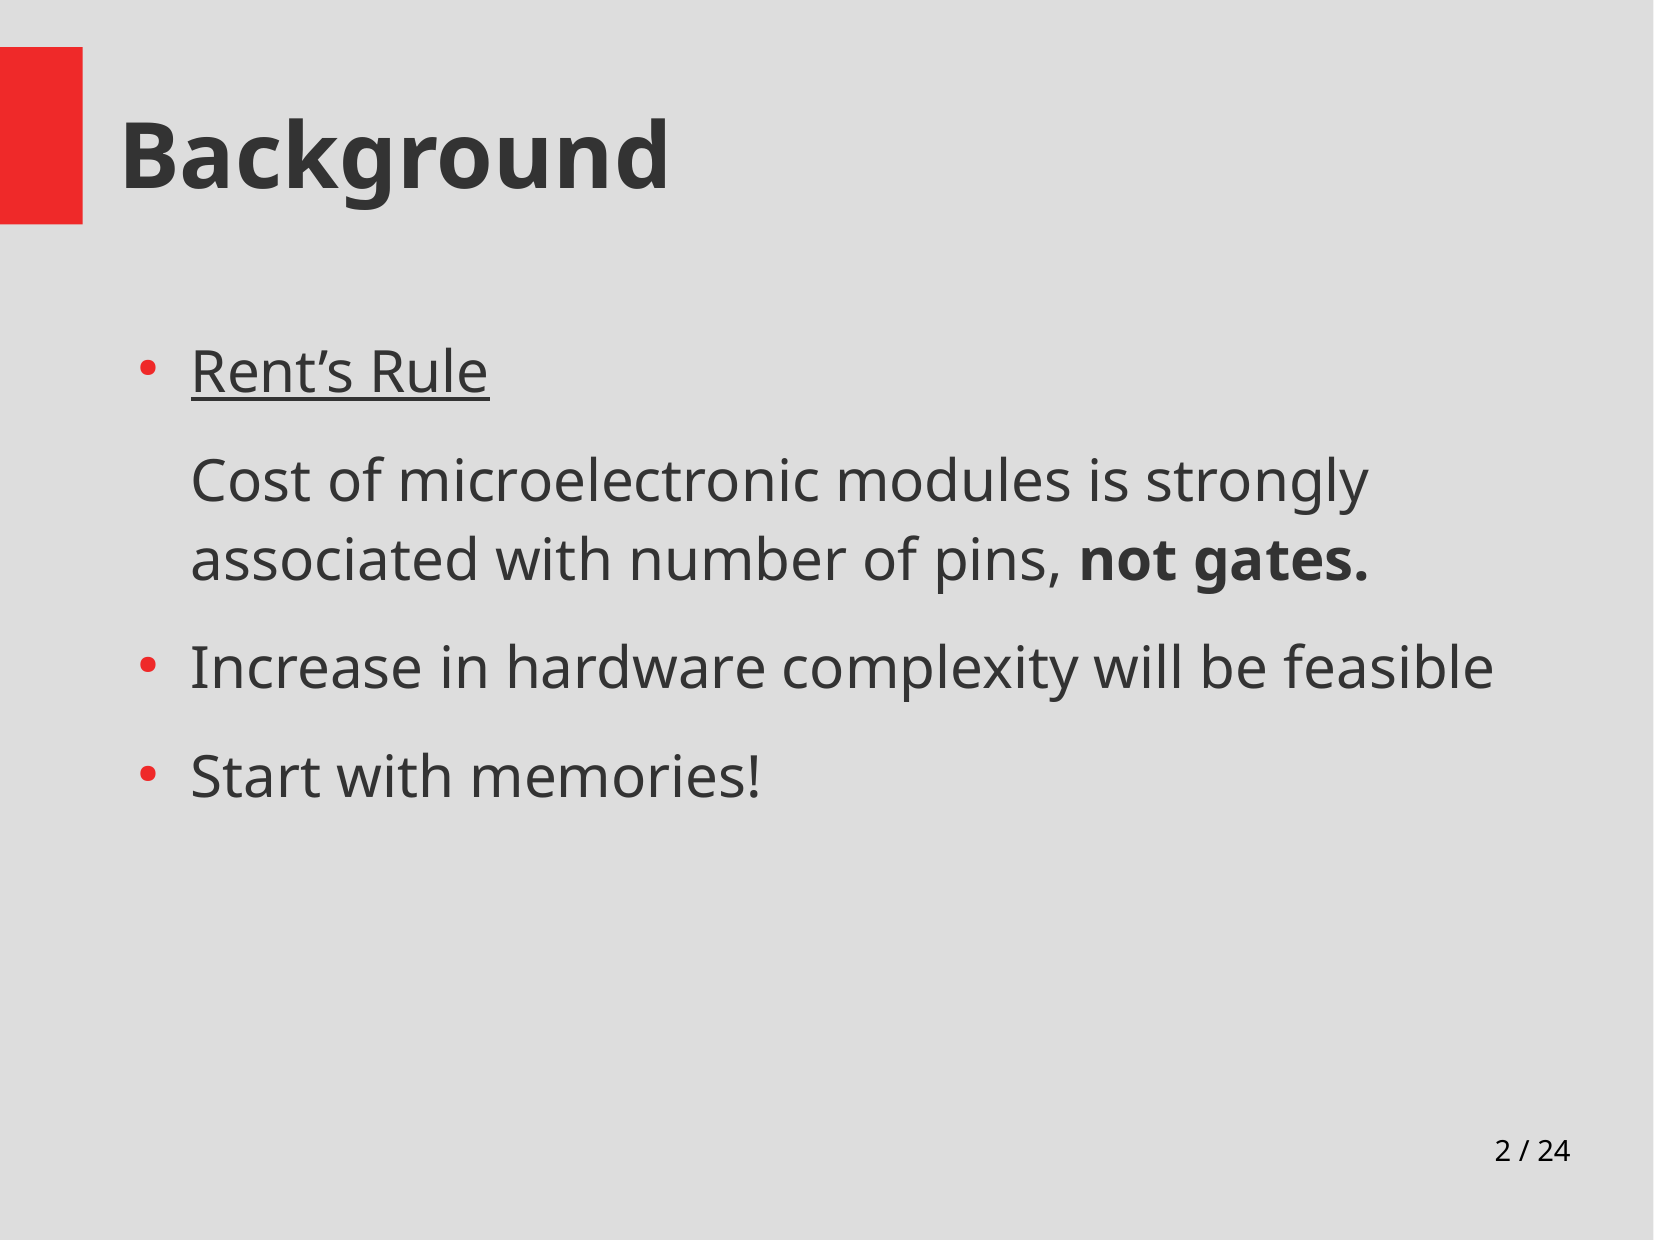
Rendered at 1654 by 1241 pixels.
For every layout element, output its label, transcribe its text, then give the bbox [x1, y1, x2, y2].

list Rent’s Rule Cost of microelectronic modules is strongly associated with number of pins, not gates. Increase in hardware complexity will be feasible Start with memories! [120, 330, 1538, 496]
title Background [118, 49, 1571, 257]
